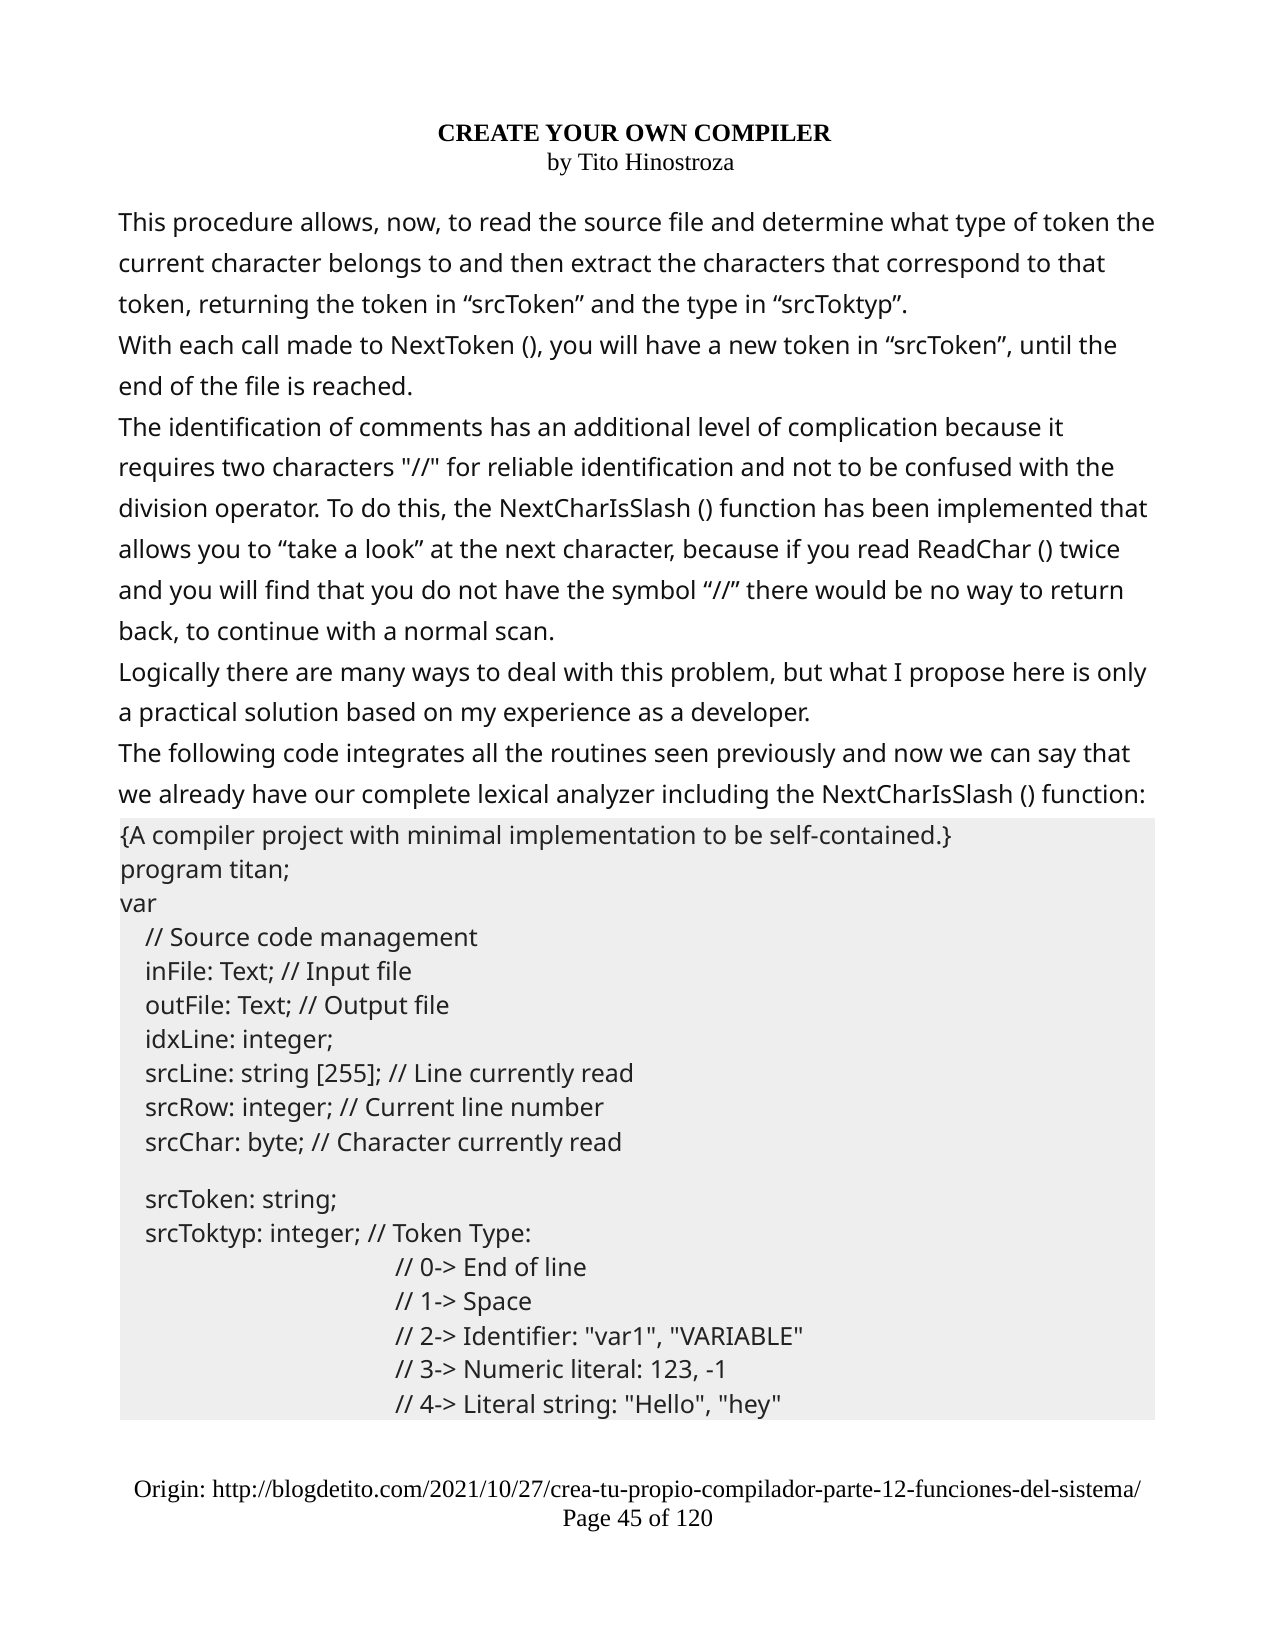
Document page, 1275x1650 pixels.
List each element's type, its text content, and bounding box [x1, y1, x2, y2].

text The following code integrates all the routines seen previously and now we can say that we already have our complete lexical analyzer including the NextCharIsSlash () function: [118, 736, 1157, 811]
text // Source code management [120, 920, 1155, 954]
text // 3-> Numeric literal: 123, -1 [120, 1352, 1155, 1386]
text {A compiler project with minimal implementation to be self-contained.} [120, 818, 1155, 852]
text inFile: Text; // Input file [120, 954, 1155, 988]
text srcChar: byte; // Character currently read [120, 1124, 1155, 1158]
text srcToken: string; [120, 1182, 1155, 1216]
text // 2-> Identifier: "var1", "VARIABLE" [120, 1318, 1155, 1352]
text // 4-> Literal string: "Hello", "hey" [120, 1386, 1155, 1420]
text This procedure allows, now, to read the source file and determine what type of token the current character belongs to and then extract the characters that correspond to that token, returning the token in “srcToken” and the type in “srcToktyp”. [118, 205, 1157, 321]
text var [120, 886, 1155, 920]
text srcToktyp: integer; // Token Type: [120, 1216, 1155, 1250]
text The identification of comments has an additional level of complication because it requires two characters "//" for reliable identification and not to be confused with the division operator. To do this, the NextCharIsSlash () function has been implemented that allows you to “take a look” at the next character, because if you read ReadChar () twice and you will find that you do not have the symbol “//” there would be no way to return back, to continue with a normal scan. [118, 409, 1157, 647]
text program titan; [120, 852, 1155, 886]
text Logically there are many ways to deal with this problem, but what I propose here is only a practical solution based on my experience as a developer. [118, 654, 1157, 729]
text srcRow: integer; // Current line number [120, 1090, 1155, 1124]
text outFile: Text; // Output file [120, 988, 1155, 1022]
text idxLine: integer; [120, 1022, 1155, 1056]
text // 1-> Space [120, 1284, 1155, 1318]
text // 0-> End of line [120, 1250, 1155, 1284]
text srcLine: string [255]; // Line currently read [120, 1056, 1155, 1090]
text With each call made to NextToken (), you will have a new token in “srcToken”, until the end of the file is reached. [118, 328, 1157, 402]
